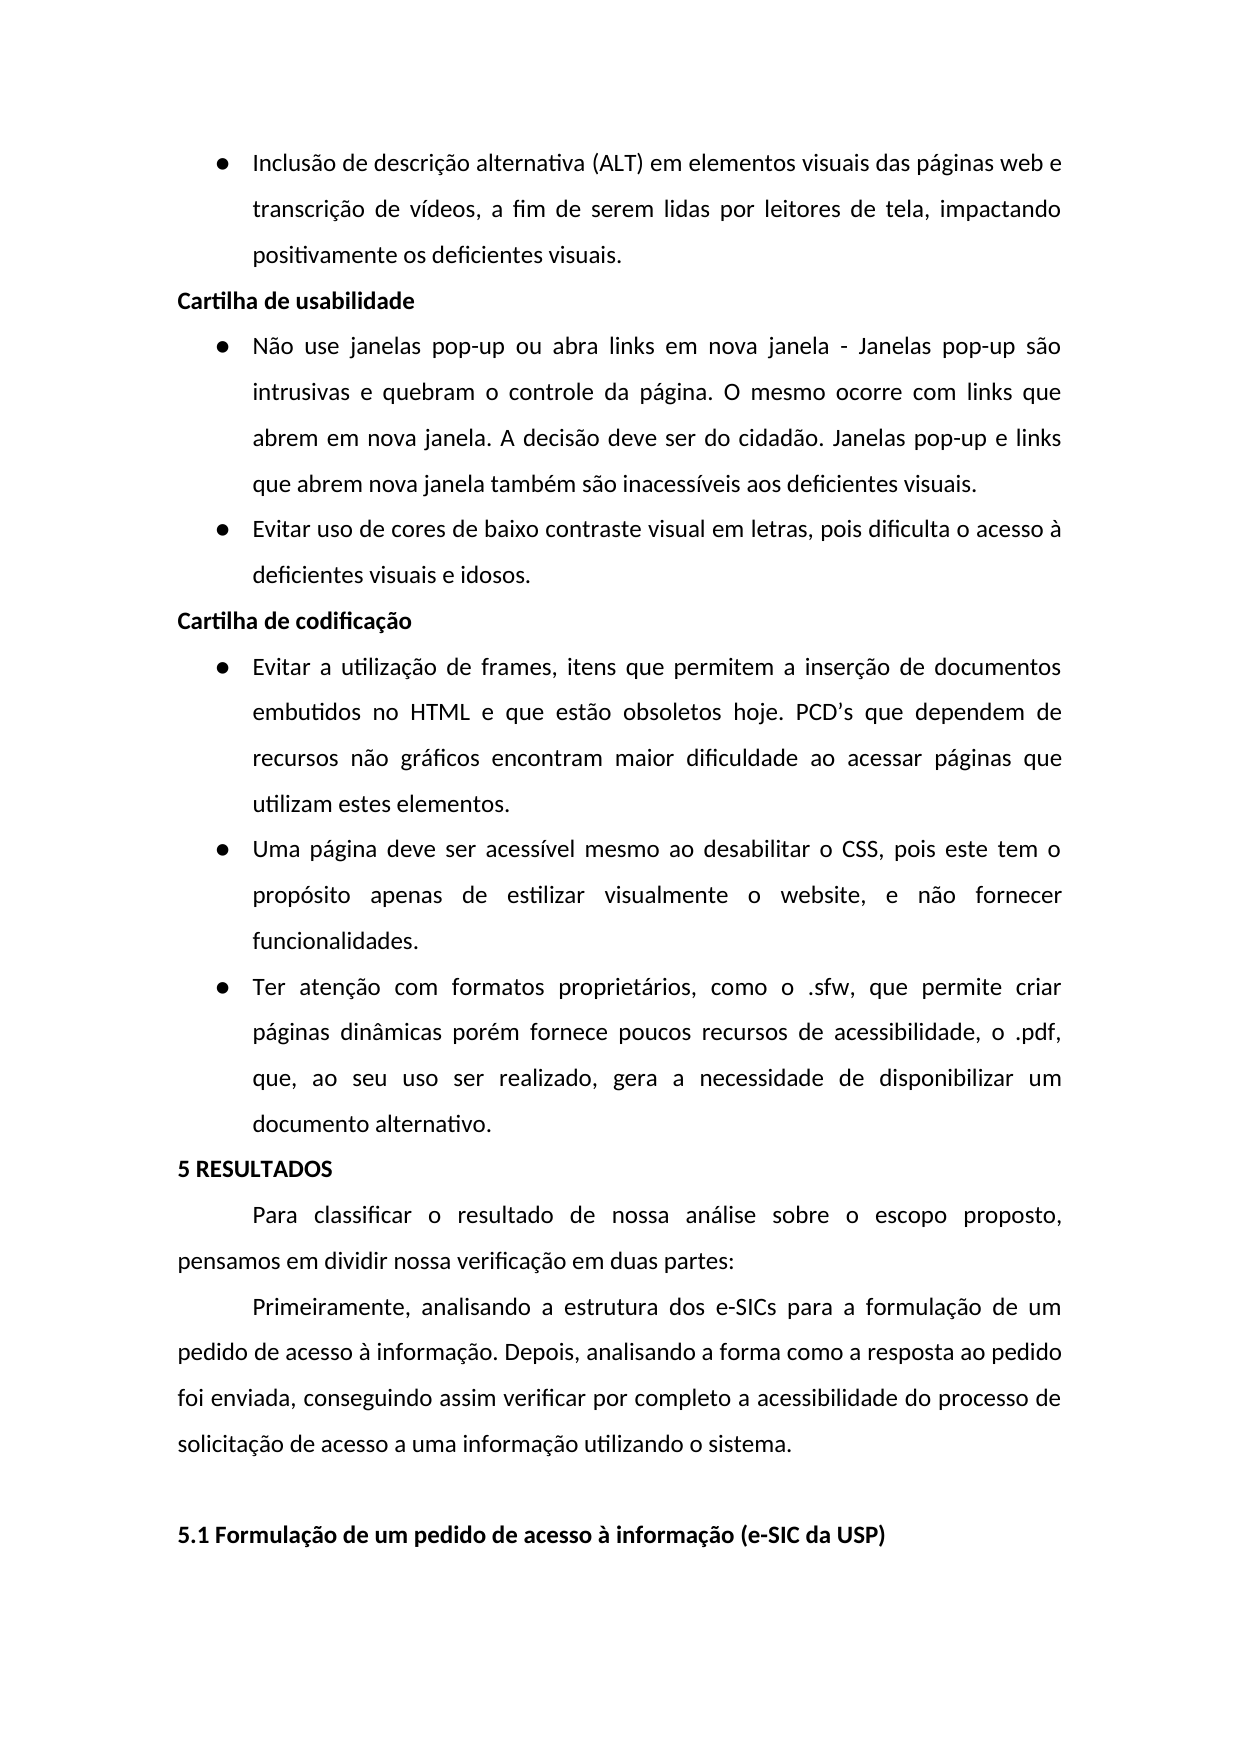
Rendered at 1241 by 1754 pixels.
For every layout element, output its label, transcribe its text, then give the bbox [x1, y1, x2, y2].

text Cartilha de codificação [177, 605, 1063, 635]
text 5 RESULTADOS [177, 1154, 1063, 1184]
list Não use janelas pop-up ou abra links em nova janela - Janelas pop-up são intrusivas e quebram o controle da página. O mesmo ocorre com links que abrem em nova janela. A decisão deve ser do cidadão. Janelas pop-up e links que abrem nova janela também são inacessíveis aos deficientes visuais. [215, 331, 1063, 498]
text Para classificar o resultado de nossa análise sobre o escopo proposto, pensamos em dividir nossa verificação em duas partes: [177, 1199, 1063, 1276]
list Uma página deve ser acessível mesmo ao desabilitar o CSS, pois este tem o propósito apenas de estilizar visualmente o website, e não fornecer funcionalidades. [215, 833, 1063, 956]
list Evitar a utilização de frames, itens que permitem a inserção de documentos embutidos no HTML e que estão obsoletos hoje. PCD’s que dependem de recursos não gráficos encontram maior dificuldade ao acessar páginas que utilizam estes elementos. [215, 651, 1063, 818]
text Cartilha de usabilidade [177, 285, 1063, 315]
text 5.1 Formulação de um pedido de acesso à informação (e-SIC da USP) [177, 1519, 1063, 1550]
list Evitar uso de cores de baixo contraste visual em letras, pois dificulta o acesso à deficientes visuais e idosos. [215, 513, 1063, 590]
list Inclusão de descrição alternativa (ALT) em elementos visuais das páginas web e transcrição de vídeos, a fim de serem lidas por leitores de tela, impactando positivamente os deficientes visuais. [215, 148, 1063, 269]
text Primeiramente, analisando a estrutura dos e-SICs para a formulação de um pedido de acesso à informação. Depois, analisando a forma como a resposta ao pedido foi enviada, conseguindo assim verificar por completo a acessibilidade do processo de solicitação de acesso a uma informação utilizando o sistema. [177, 1291, 1063, 1458]
list Ter atenção com formatos proprietários, como o .sfw, que permite criar páginas dinâmicas porém fornece poucos recursos de acessibilidade, o .pdf, que, ao seu uso ser realizado, gera a necessidade de disponibilizar um documento alternativo. [215, 971, 1063, 1138]
